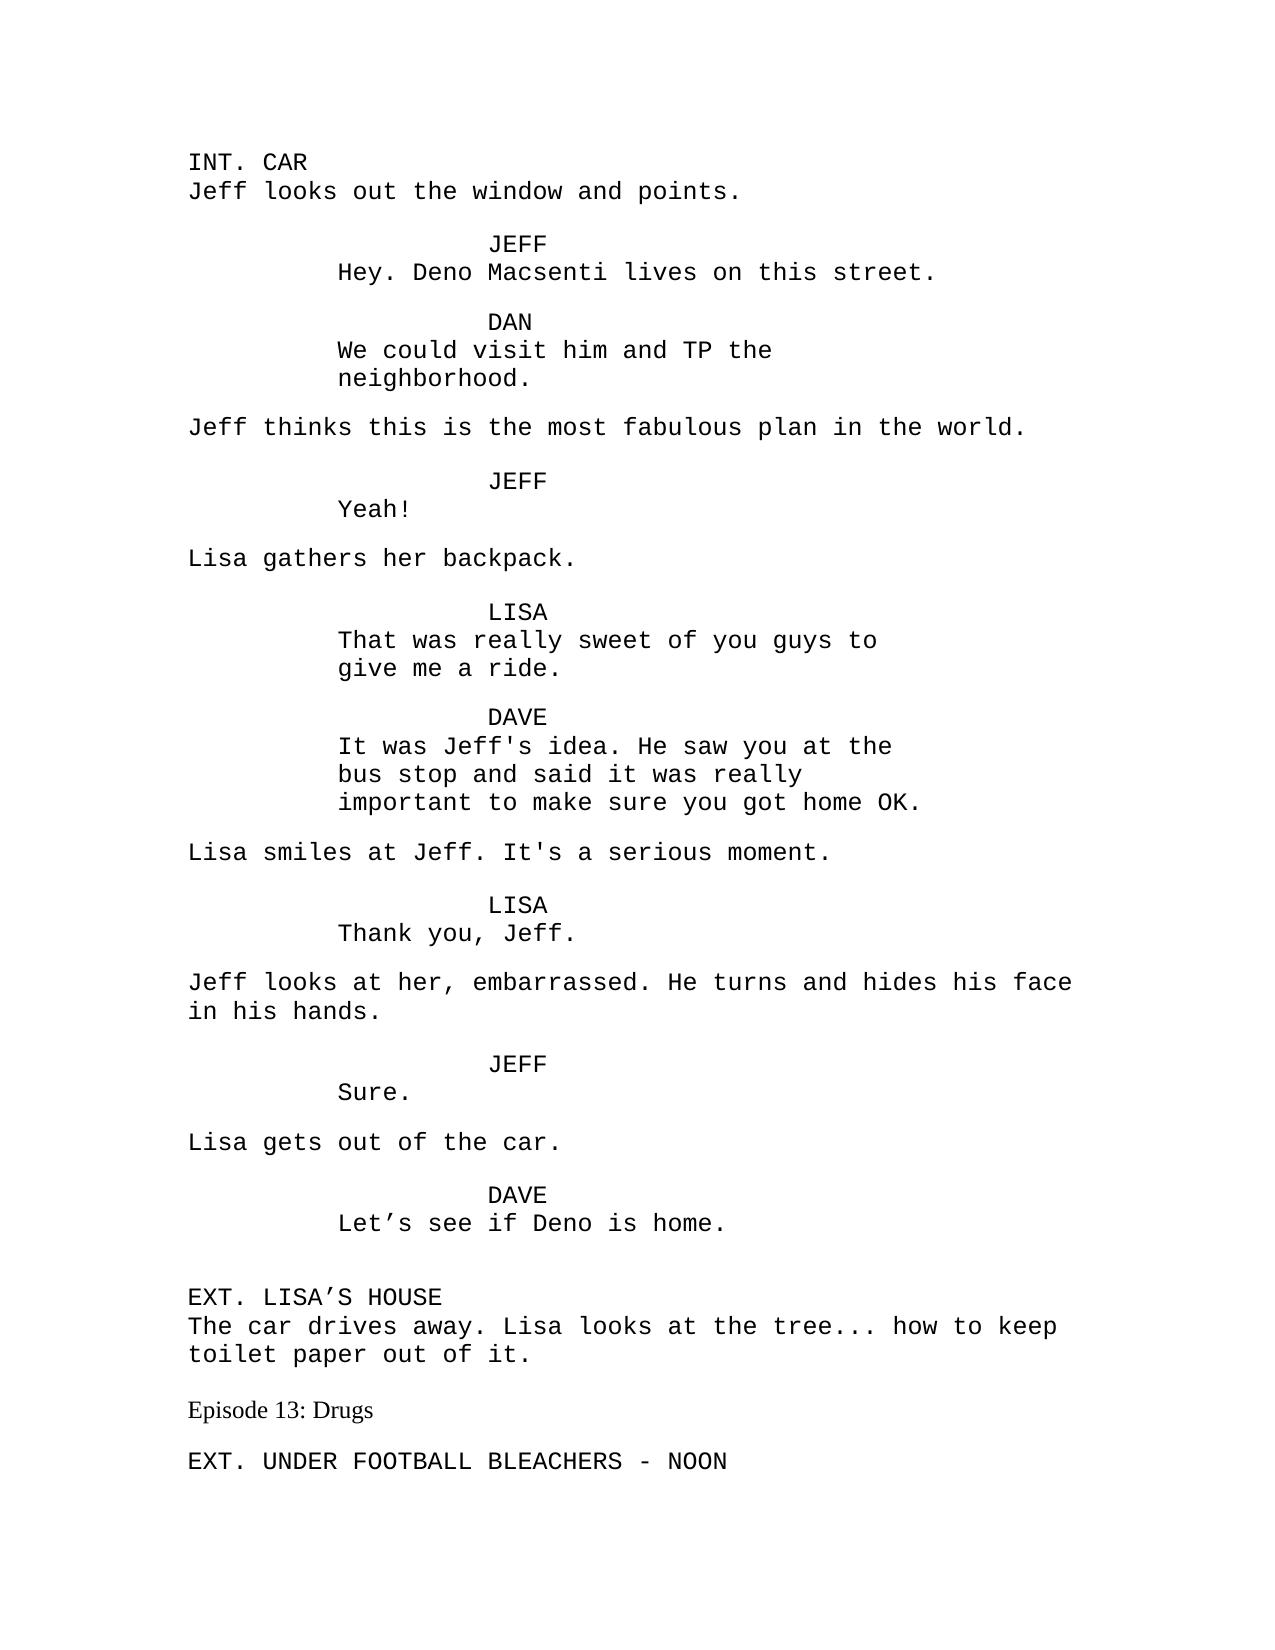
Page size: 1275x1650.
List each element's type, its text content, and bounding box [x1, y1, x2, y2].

text Thank you, Jeff. [337, 921, 937, 949]
text Lisa gathers her backpack. [187, 546, 1087, 574]
text Lisa gets out of the car. [187, 1129, 1087, 1157]
text Jeff looks at her, embarrassed. He turns and hides his face in his hands. [187, 970, 1087, 1027]
text The car drives away. Lisa looks at the tree... how to keep toilet paper out of it. [187, 1313, 1087, 1370]
text That was really sweet of you guys to give me a ride. [337, 627, 937, 684]
text Lisa smiles at Jeff. It's a serious moment. [187, 839, 1087, 867]
text LISA [187, 599, 1087, 627]
subtitle Episode 13: Drugs [187, 1395, 1087, 1424]
text JEFF [187, 232, 1087, 260]
subtitle EXT. UNDER FOOTBALL BLEACHERS - NOON [187, 1449, 1087, 1477]
text DAVE [187, 705, 1087, 733]
text DAN [187, 309, 1087, 337]
text Yeah! [337, 497, 937, 525]
text It was Jeff's idea. He saw you at the bus stop and said it was really important to make sure you got home OK. [337, 733, 937, 818]
text LISA [187, 892, 1087, 921]
text We could visit him and TP the neighborhood. [337, 337, 937, 394]
text Jeff looks out the window and points. [187, 178, 1087, 207]
text Jeff thinks this is the most fabulous plan in the world. [187, 415, 1087, 443]
text JEFF [187, 468, 1087, 497]
text Hey. Deno Macsenti lives on this street. [337, 260, 937, 288]
text Let’s see if Deno is home. [337, 1211, 937, 1239]
subtitle EXT. LISA’S HOUSE [187, 1285, 1087, 1313]
text DAVE [187, 1182, 1087, 1211]
text JEFF [187, 1052, 1087, 1080]
text Sure. [337, 1080, 937, 1108]
subtitle INT. CAR [187, 150, 1087, 178]
